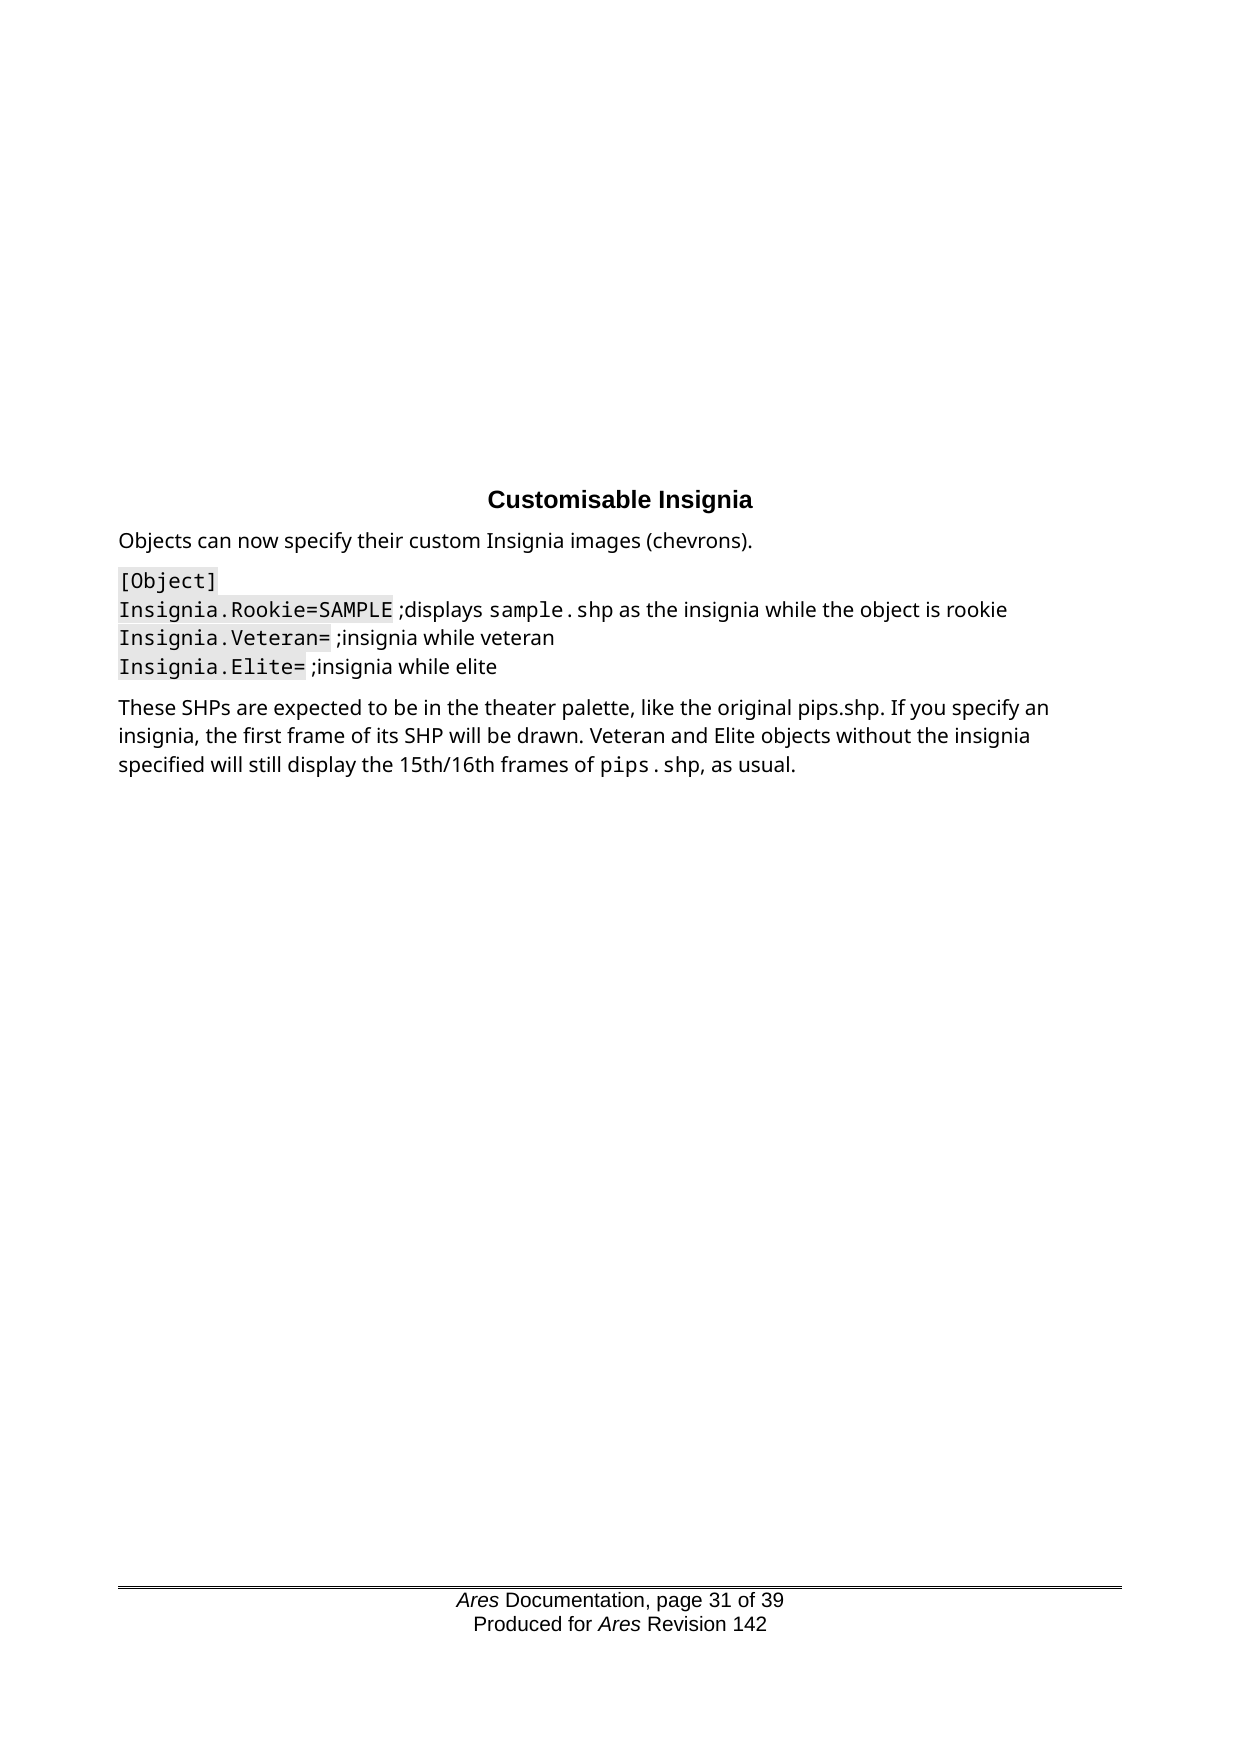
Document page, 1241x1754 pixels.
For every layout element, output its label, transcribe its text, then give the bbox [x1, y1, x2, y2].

text [Object] Insignia.Rookie=SAMPLE ;displays sample.shp as the insignia while the object is rookie Insignia.Veteran= ;insignia while veteran Insignia.Elite= ;insignia while elite [118, 567, 1122, 680]
text Objects can now specify their custom Insignia images (chevrons). [118, 526, 1122, 554]
text These SHPs are expected to be in the theater palette, like the original pips.shp. If you specify an insignia, the first frame of its SHP will be drawn. Veteran and Elite objects without the insignia specified will still display the 15th/16th frames of pips.shp, as usual. [118, 693, 1122, 778]
subtitle Customisable Insignia [118, 485, 1122, 514]
